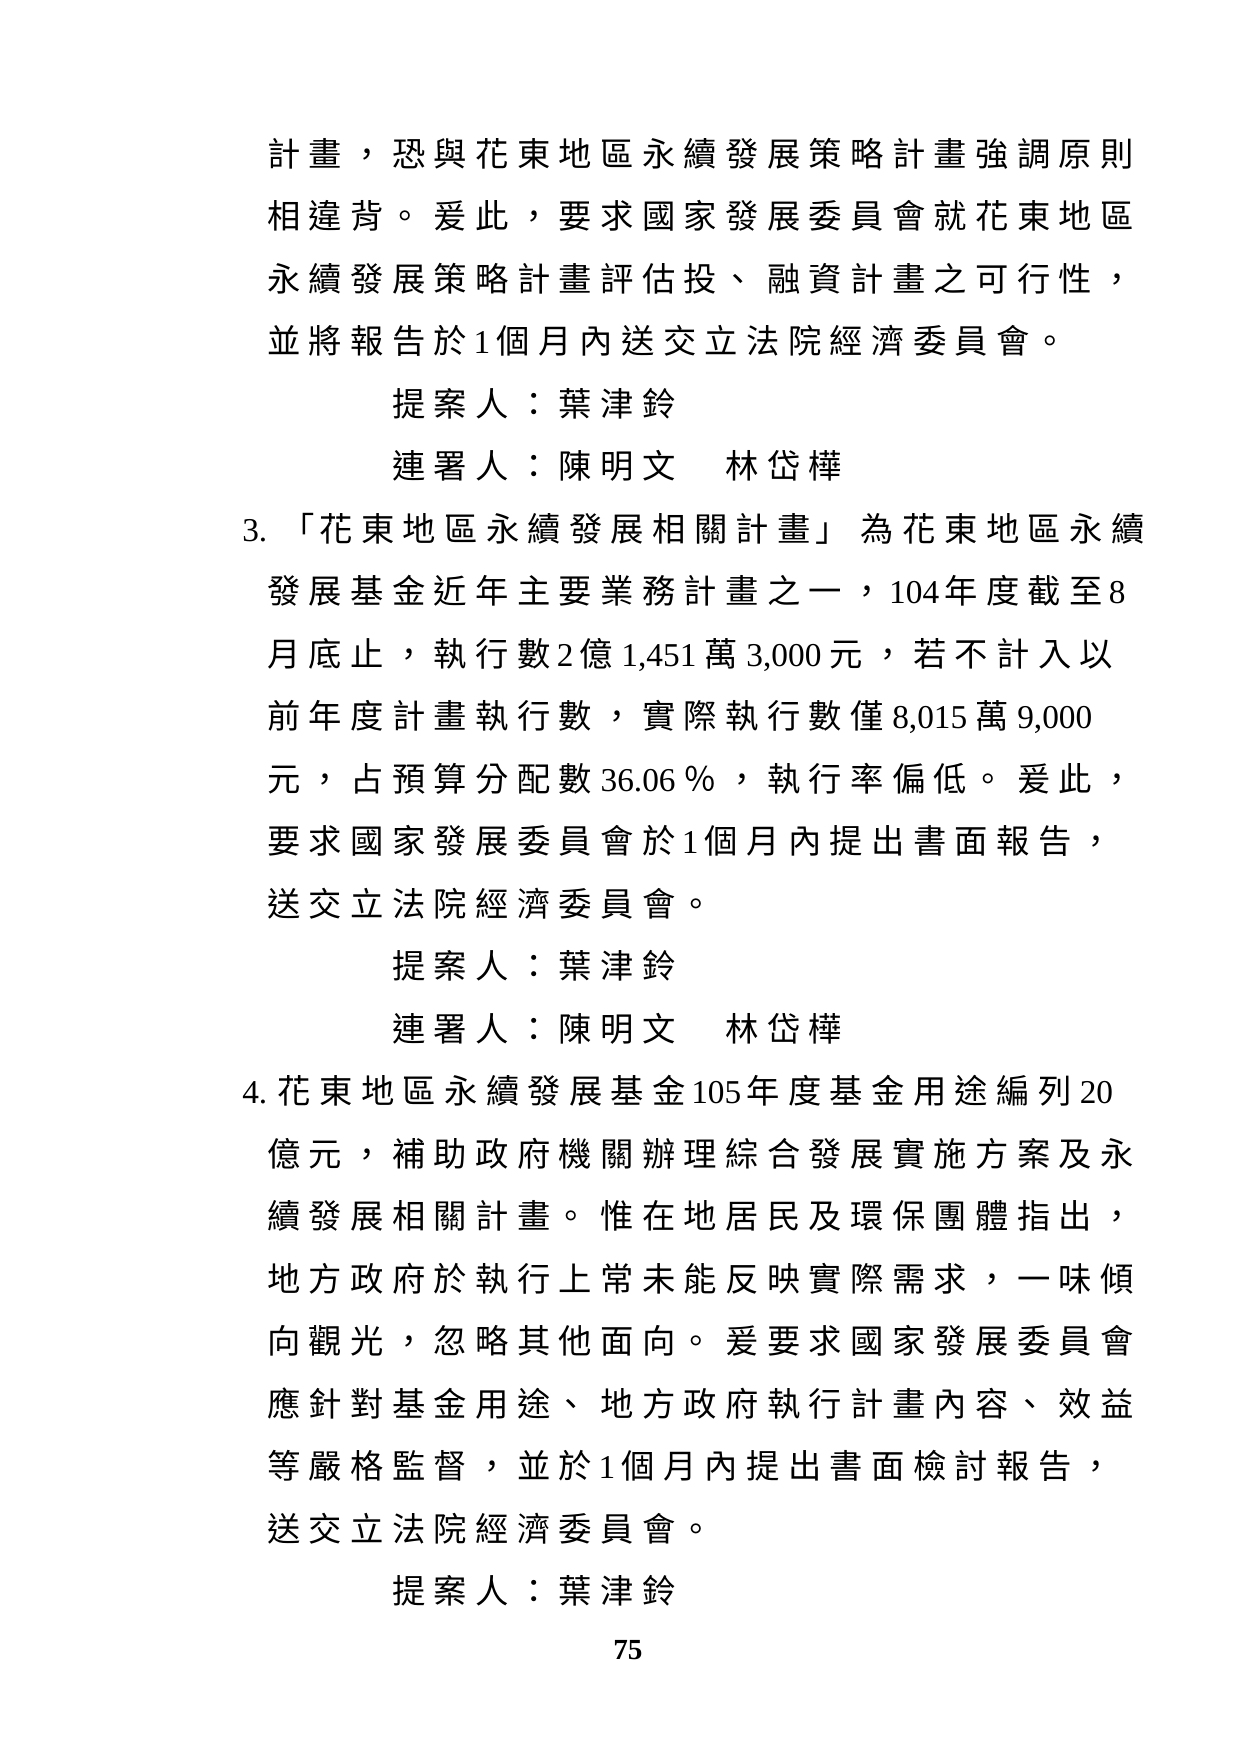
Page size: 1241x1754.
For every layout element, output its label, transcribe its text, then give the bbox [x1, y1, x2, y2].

text 提案人：葉津鈴 [384, 923, 1044, 985]
list 計畫，恐與花東地區永續發展策略計畫強調原則相違背。爰此，要求國家發展委員會就花東地區永續發展策略計畫評估投、融資計畫之可行性，並將報告於1個月內送交立法院經濟委員會。 [232, 110, 1148, 360]
text 提案人：葉津鈴 [384, 360, 1044, 423]
text 連署人：陳明文 林岱樺 [384, 423, 1044, 485]
text 提案人：葉津鈴 [384, 1548, 1044, 1610]
list 「花東地區永續發展相關計畫」為花東地區永續發展基金近年主要業務計畫之一，104年度截至8月底止，執行數2億1,451萬3,000元，若不計入以前年度計畫執行數，實際執行數僅8,015萬9,000元，占預算分配數36.06％，執行率偏低。爰此，要求國家發展委員會於1個月內提出書面報告，送交立法院經濟委員會。 [232, 485, 1148, 923]
text 連署人：陳明文 林岱樺 [384, 985, 1044, 1048]
list 花東地區永續發展基金105年度基金用途編列20億元，補助政府機關辦理綜合發展實施方案及永續發展相關計畫。惟在地居民及環保團體指出，地方政府於執行上常未能反映實際需求，一味傾向觀光，忽略其他面向。爰要求國家發展委員會應針對基金用途、地方政府執行計畫內容、效益等嚴格監督，並於1個月內提出書面檢討報告，送交立法院經濟委員會。 [232, 1048, 1148, 1548]
